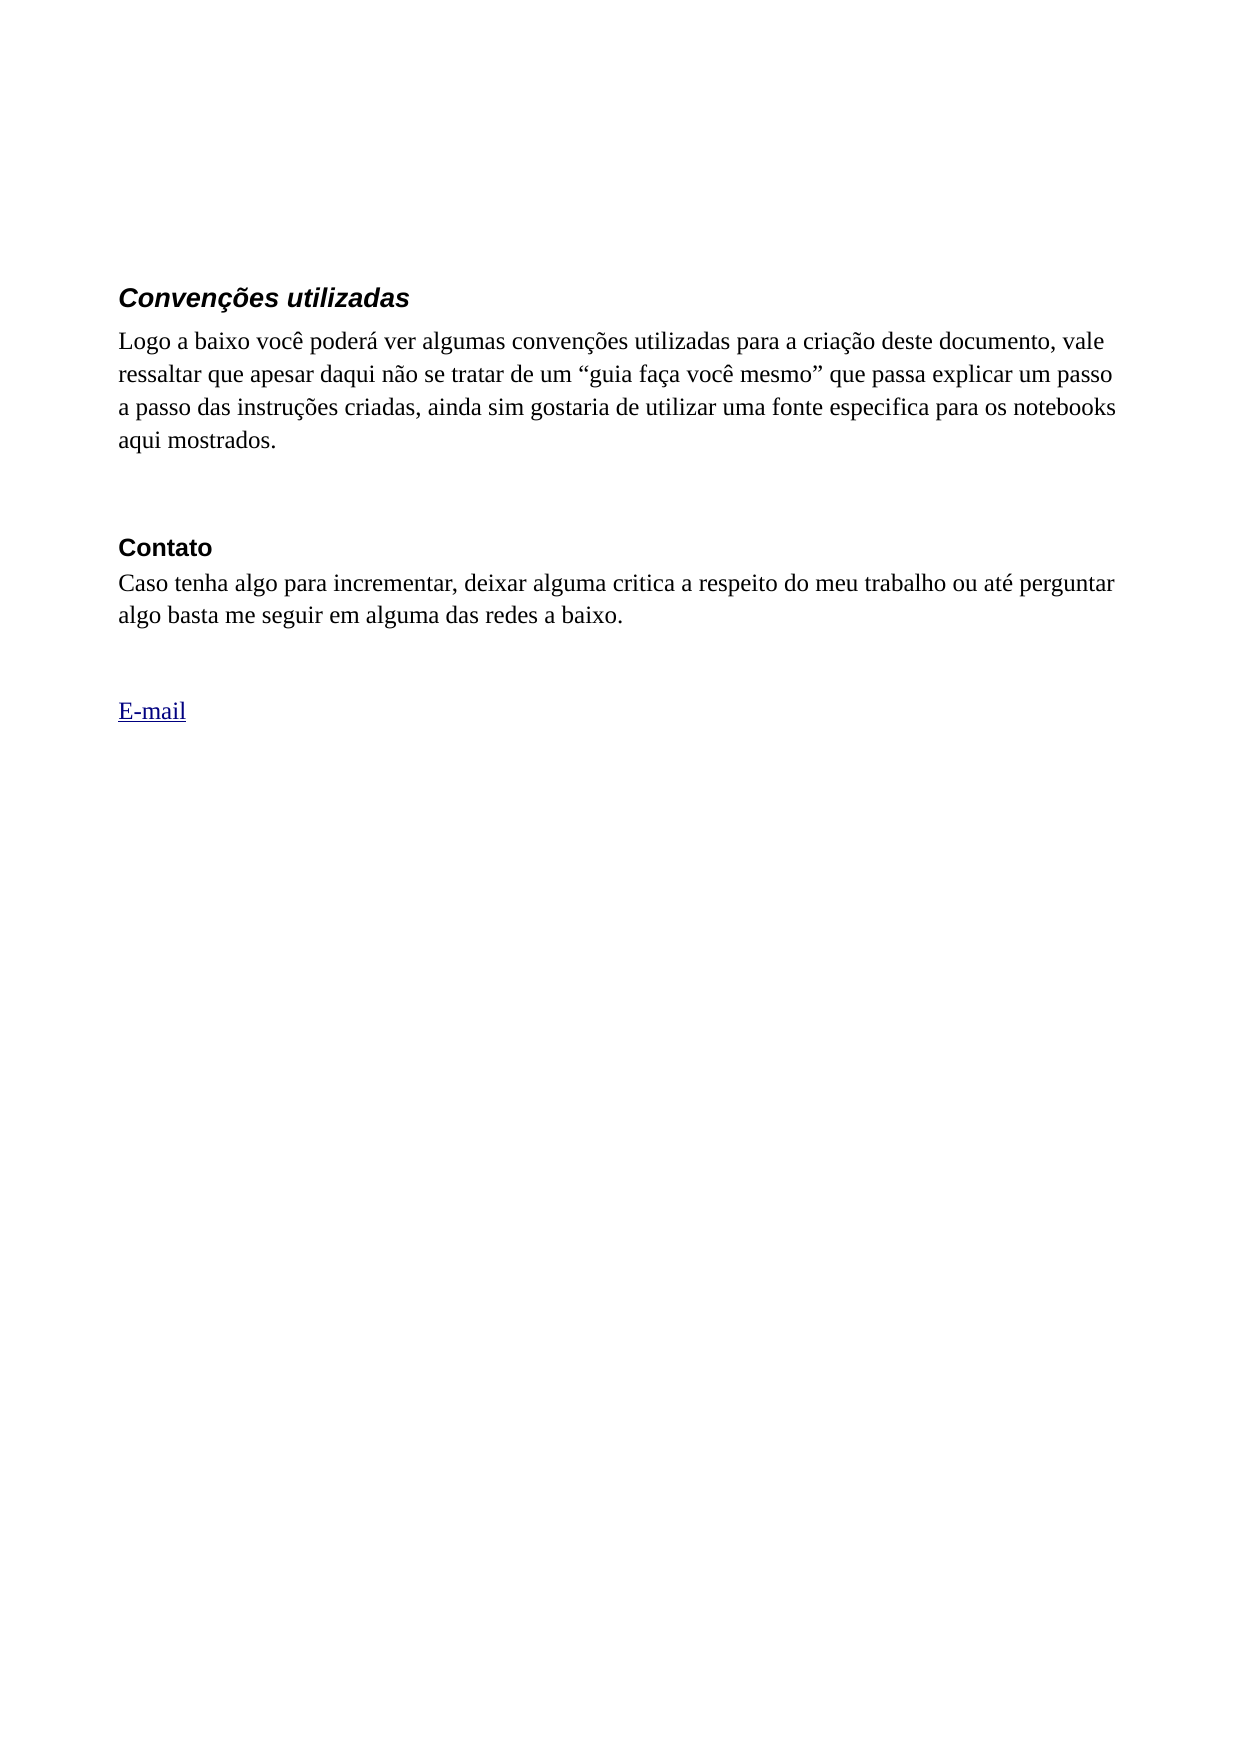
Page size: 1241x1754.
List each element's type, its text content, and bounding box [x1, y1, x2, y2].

text E-mail [118, 696, 1122, 724]
subtitle Convenções utilizadas [118, 282, 1122, 313]
text Logo a baixo você poderá ver algumas convenções utilizadas para a criação deste documento, vale ressaltar que apesar daqui não se tratar de um “guia faça você mesmo” que passa explicar um passo a passo das instruções criadas, ainda sim gostaria de utilizar uma fonte especifica para os notebooks aqui mostrados. [118, 326, 1122, 454]
subtitle Contato [118, 533, 1122, 561]
text Caso tenha algo para incrementar, deixar alguma critica a respeito do meu trabalho ou até perguntar algo basta me seguir em alguma das redes a baixo. [118, 568, 1122, 629]
